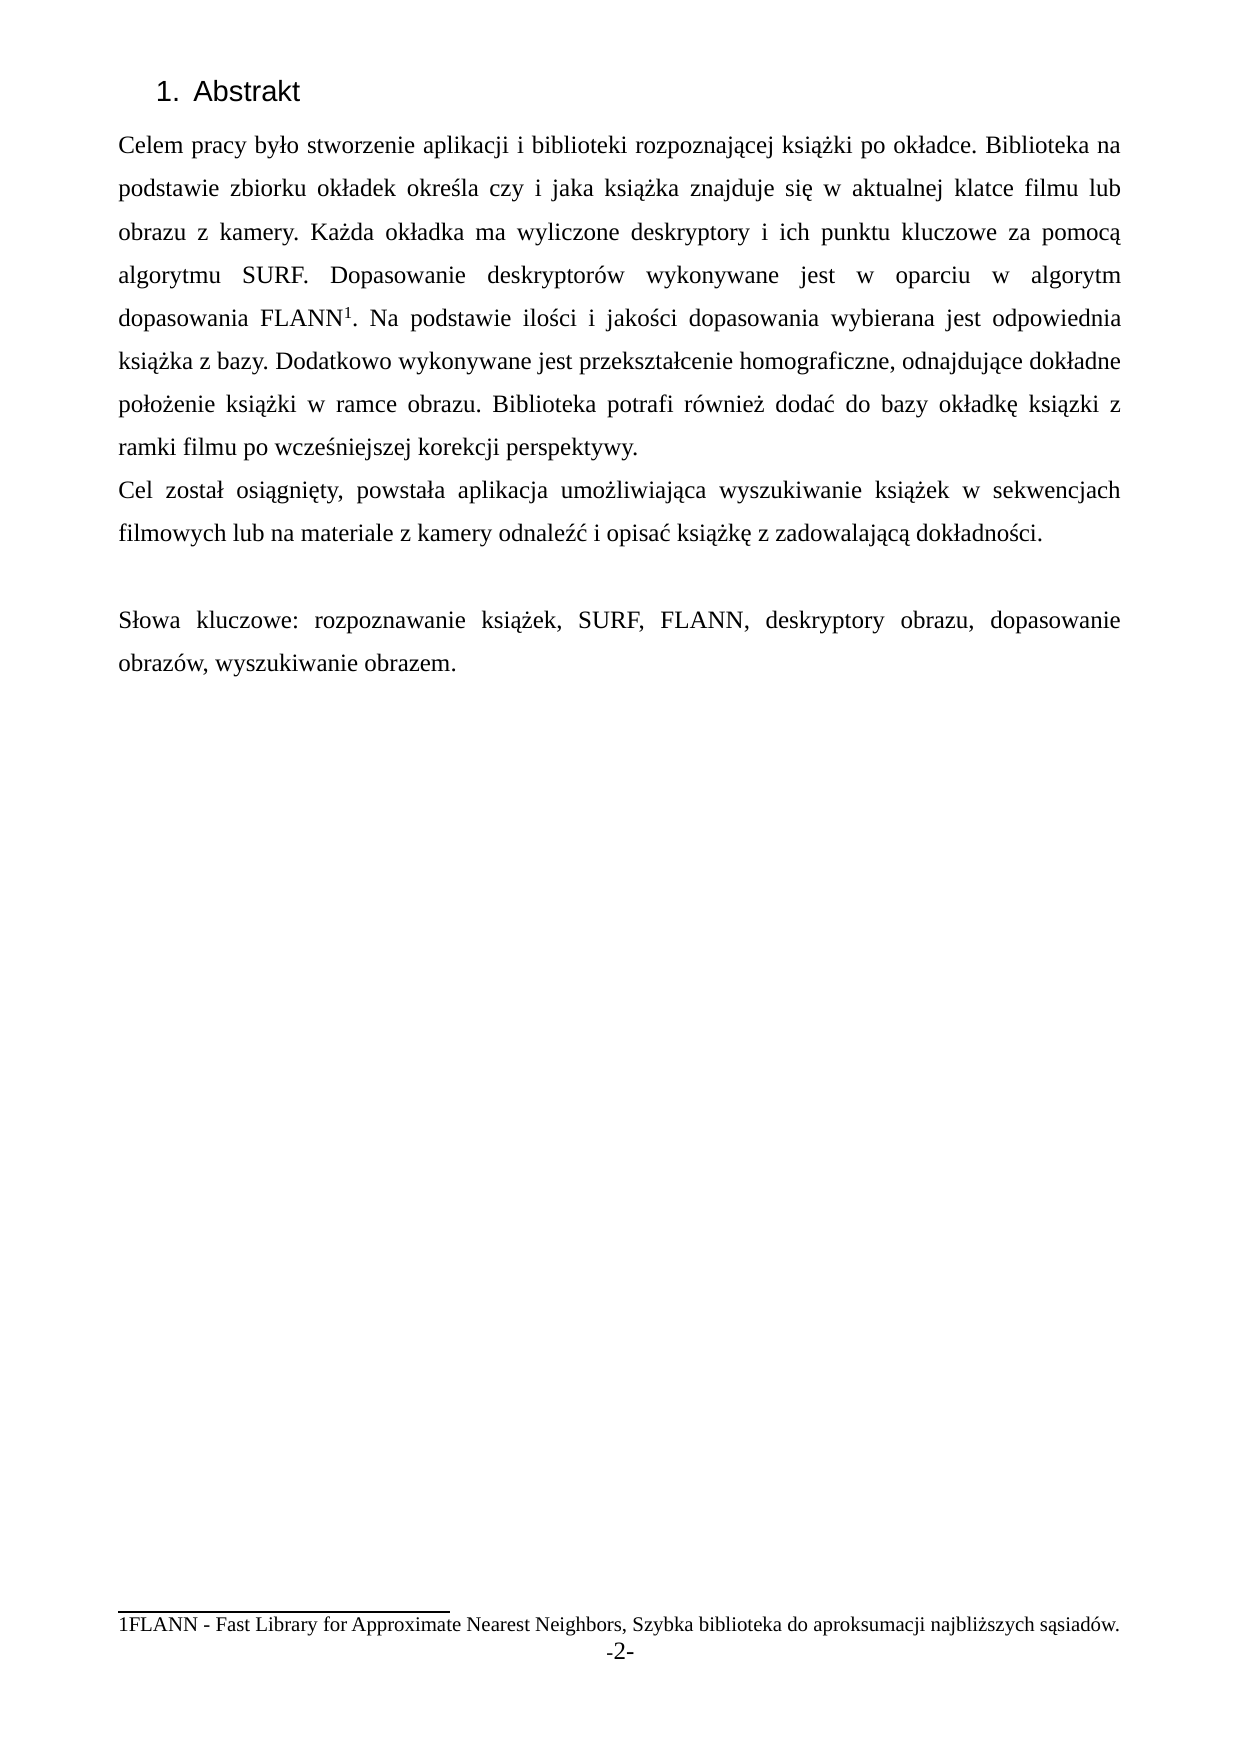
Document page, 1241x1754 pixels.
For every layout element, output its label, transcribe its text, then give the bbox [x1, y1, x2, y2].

text Słowa kluczowe: rozpoznawanie książek, SURF, FLANN, deskryptory obrazu, dopasowanie obrazów, wyszukiwanie obrazem. [118, 605, 1122, 677]
text Celem pracy było stworzenie aplikacji i biblioteki rozpoznającej książki po okładce. Biblioteka na podstawie zbiorku okładek określa czy i jaka książka znajduje się w aktualnej klatce filmu lub obrazu z kamery. Każda okładka ma wyliczone deskryptory i ich punktu kluczowe za pomocą algorytmu SURF. Dopasowanie deskryptorów wykonywane jest w oparciu w algorytm dopasowania FLANN. Na podstawie ilości i jakości dopasowania wybierana jest odpowiednia książka z bazy. Dodatkowo wykonywane jest przekształcenie homograficzne, odnajdujące dokładne położenie książki w ramce obrazu. Biblioteka potrafi również dodać do bazy okładkę ksiązki z ramki filmu po wcześniejszej korekcji perspektywy. [118, 130, 1122, 461]
subtitle Abstrakt [156, 74, 1122, 107]
text FLANN - Fast Library for Approximate Nearest Neighbors, Szybka biblioteka do aproksumacji najbliższych sąsiadów. [118, 1612, 1122, 1636]
text Cel został osiągnięty, powstała aplikacja umożliwiająca wyszukiwanie książek w sekwencjach filmowych lub na materiale z kamery odnaleźć i opisać książkę z zadowalającą dokładności. [118, 475, 1122, 547]
